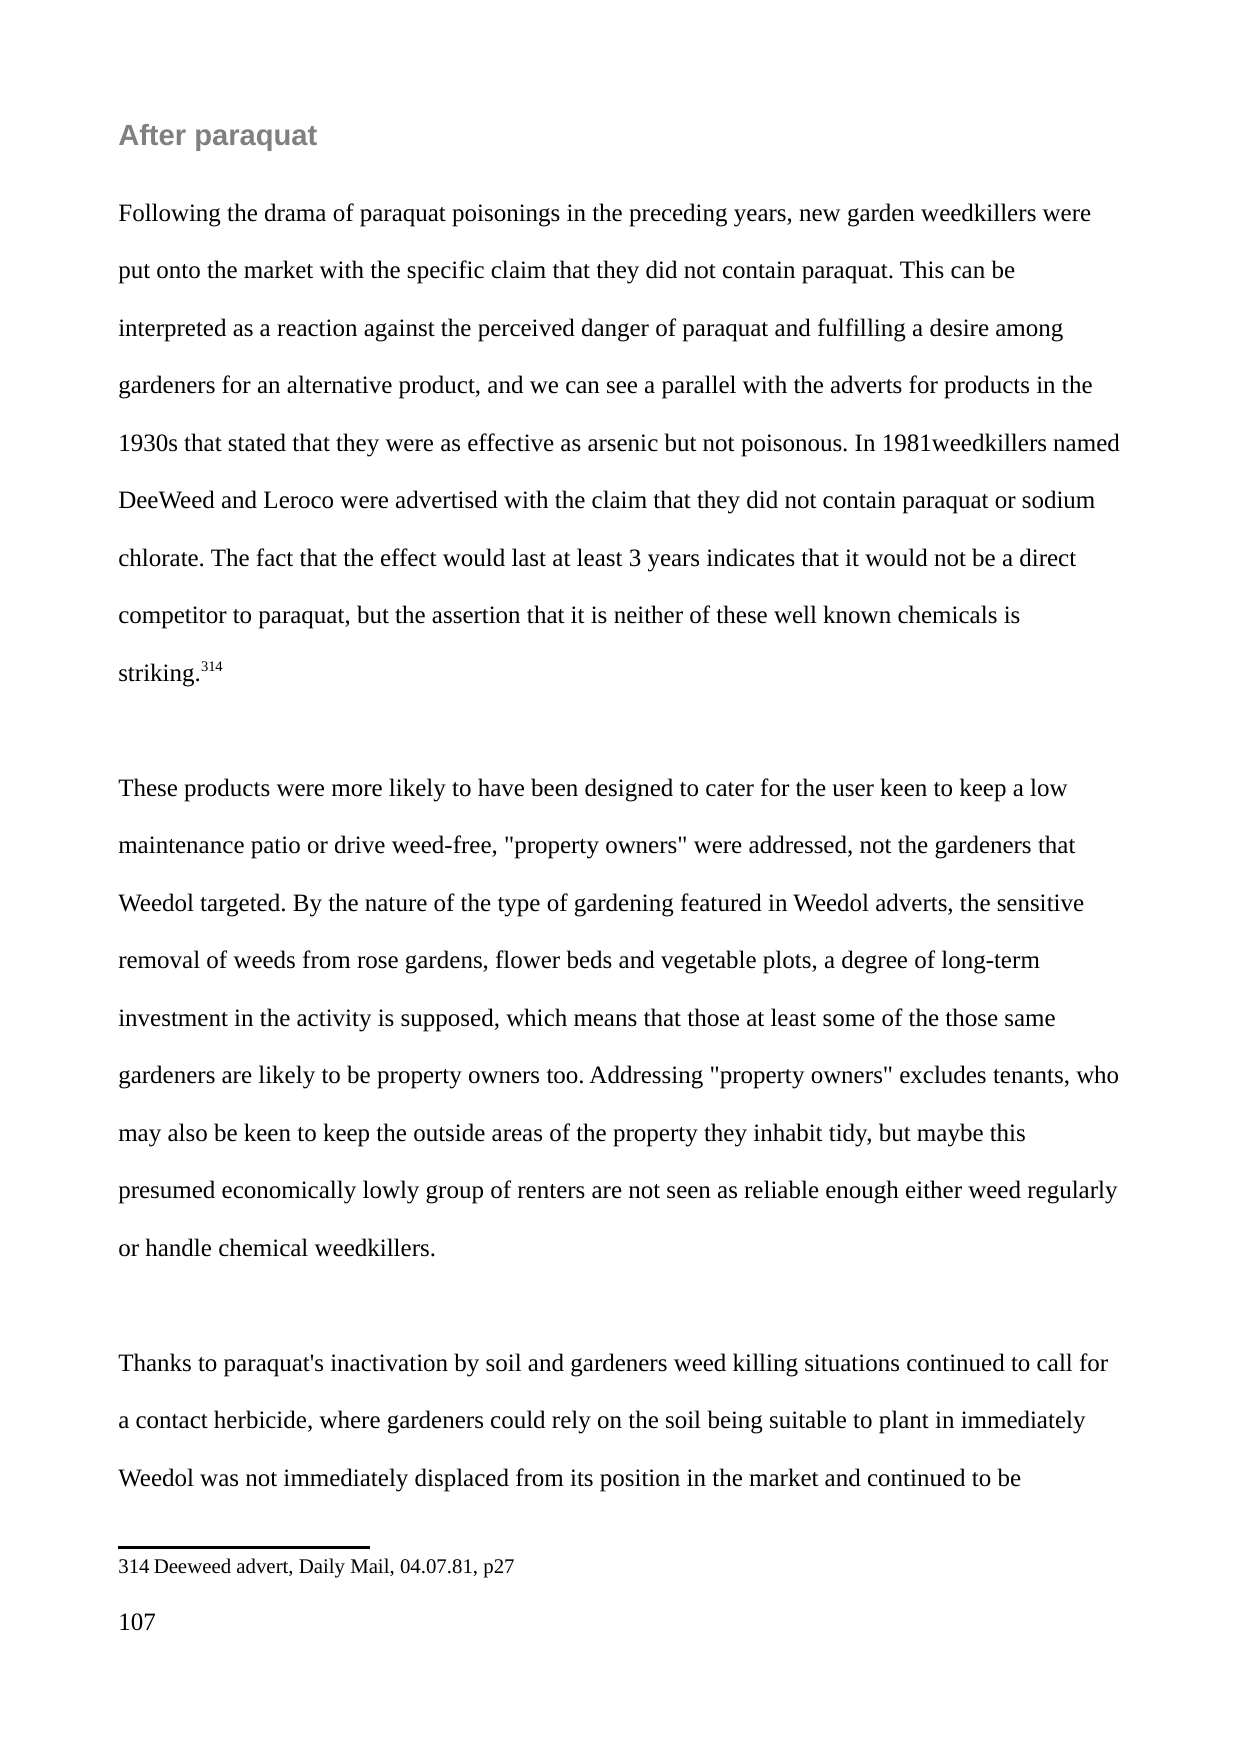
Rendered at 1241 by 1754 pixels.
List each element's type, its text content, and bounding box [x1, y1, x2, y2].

text These products were more likely to have been designed to cater for the user keen to keep a low maintenance patio or drive weed-free, "property owners" were addressed, not the gardeners that Weedol targeted. By the nature of the type of gardening featured in Weedol adverts, the sensitive removal of weeds from rose gardens, flower beds and vegetable plots, a degree of long-term investment in the activity is supposed, which means that those at least some of the those same gardeners are likely to be property owners too. Addressing "property owners" excludes tenants, who may also be keen to keep the outside areas of the property they inhabit tidy, but maybe this presumed economically lowly group of renters are not seen as reliable enough either weed regularly or handle chemical weedkillers. [118, 773, 1122, 1261]
text Deeweed advert, Daily Mail, 04.07.81, p27 [118, 1553, 1122, 1578]
subtitle After paraquat [118, 118, 1122, 152]
text Following the drama of paraquat poisonings in the preceding years, new garden weedkillers were put onto the market with the specific claim that they did not contain paraquat. This can be interpreted as a reaction against the perceived danger of paraquat and fulfilling a desire among gardeners for an alternative product, and we can see a parallel with the adverts for products in the 1930s that stated that they were as effective as arsenic but not poisonous. In 1981weedkillers named DeeWeed and Leroco were advertised with the claim that they did not contain paraquat or sodium chlorate. The fact that the effect would last at least 3 years indicates that it would not be a direct competitor to paraquat, but the assertion that it is neither of these well known chemicals is striking. [118, 198, 1122, 686]
text Thanks to paraquat's inactivation by soil and gardeners weed killing situations continued to call for a contact herbicide, where gardeners could rely on the soil being suitable to plant in immediately Weedol was not immediately displaced from its position in the market and continued to be [118, 1348, 1122, 1491]
